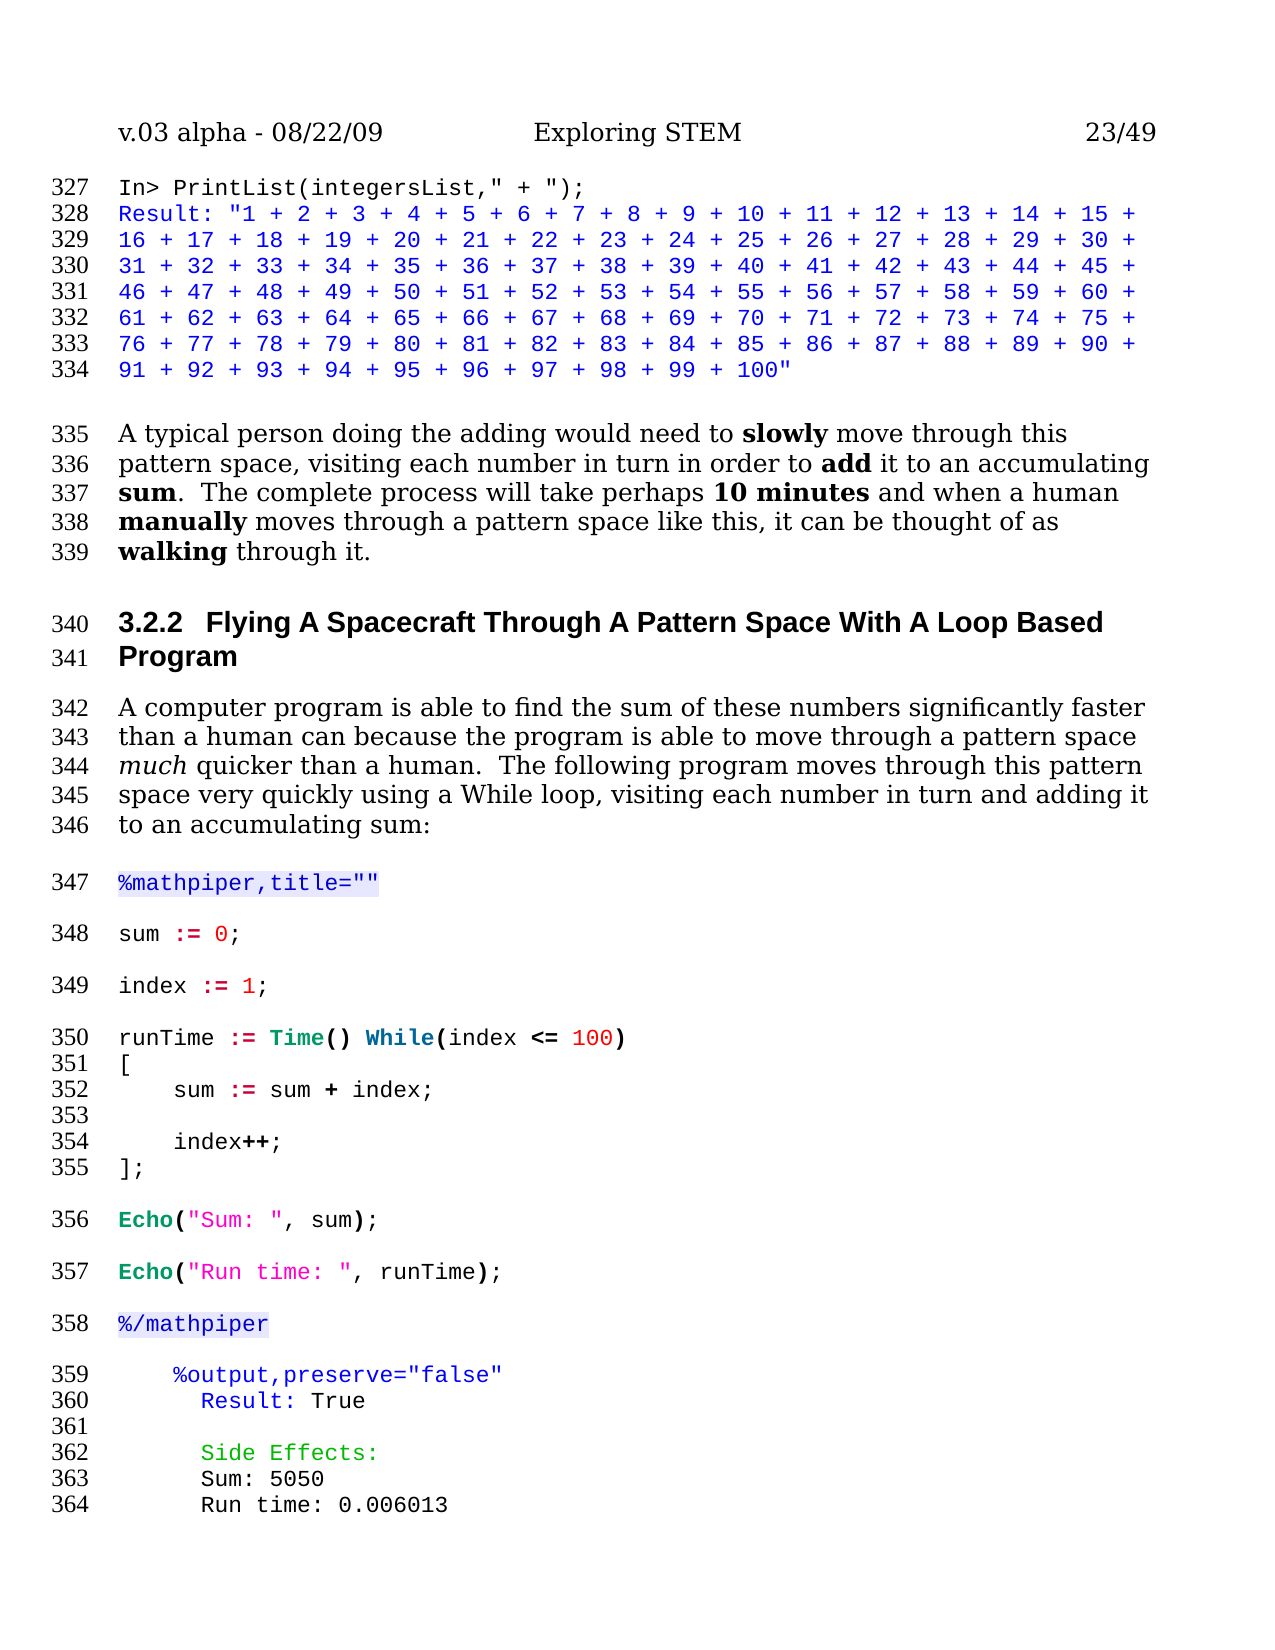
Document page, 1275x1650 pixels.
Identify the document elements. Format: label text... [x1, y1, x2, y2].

text Side Effects: [118, 1442, 1157, 1467]
text [ [118, 1052, 1157, 1078]
text Result: True [118, 1390, 1157, 1416]
text %/mathpiper [118, 1312, 1157, 1338]
text %mathpiper,title="" [118, 871, 1157, 897]
text A computer program is able to find the sum of these numbers significantly faster than a human can because the program is able to move through a pattern space much quicker than a human. The following program moves through this pattern space very quickly using a While loop, visiting each number in turn and adding it to an accumulating sum: [118, 693, 1157, 839]
text sum := sum + index; [118, 1078, 1157, 1104]
text runTime := Time() While(index <= 100) [118, 1027, 1157, 1052]
text In> PrintList(integersList," + "); [118, 177, 1157, 203]
text %output,preserve="false" [118, 1364, 1157, 1390]
text Sum: 5050 [118, 1467, 1157, 1493]
text sum := 0; [118, 923, 1157, 949]
subtitle Flying A Spacecraft Through A Pattern Space With A Loop Based Program [118, 605, 1157, 672]
text Echo("Run time: ", runTime); [118, 1260, 1157, 1286]
text A typical person doing the adding would need to slowly move through this pattern space, visiting each number in turn in order to add it to an accumulating sum. The complete process will take perhaps 10 minutes and when a human manually moves through a pattern space like this, it can be thought of as walking through it. [118, 419, 1157, 566]
text Result: "1 + 2 + 3 + 4 + 5 + 6 + 7 + 8 + 9 + 10 + 11 + 12 + 13 + 14 + 15 + 16 + 17 + 18 + 19 + 20 + 21 + 22 + 23 + 24 + 25 + 26 + 27 + 28 + 29 + 30 + 31 + 32 + 33 + 34 + 35 + 36 + 37 + 38 + 39 + 40 + 41 + 42 + 43 + 44 + 45 + 46 + 47 + 48 + 49 + 50 + 51 + 52 + 53 + 54 + 55 + 56 + 57 + 58 + 59 + 60 + 61 + 62 + 63 + 64 + 65 + 66 + 67 + 68 + 69 + 70 + 71 + 72 + 73 + 74 + 75 + 76 + 77 + 78 + 79 + 80 + 81 + 82 + 83 + 84 + 85 + 86 + 87 + 88 + 89 + 90 + 91 + 92 + 93 + 94 + 95 + 96 + 97 + 98 + 99 + 100" [118, 203, 1157, 384]
text Echo("Sum: ", sum); [118, 1208, 1157, 1234]
text index++; [118, 1130, 1157, 1156]
text ]; [118, 1156, 1157, 1182]
text index := 1; [118, 975, 1157, 1001]
text Run time: 0.006013 [118, 1493, 1157, 1519]
